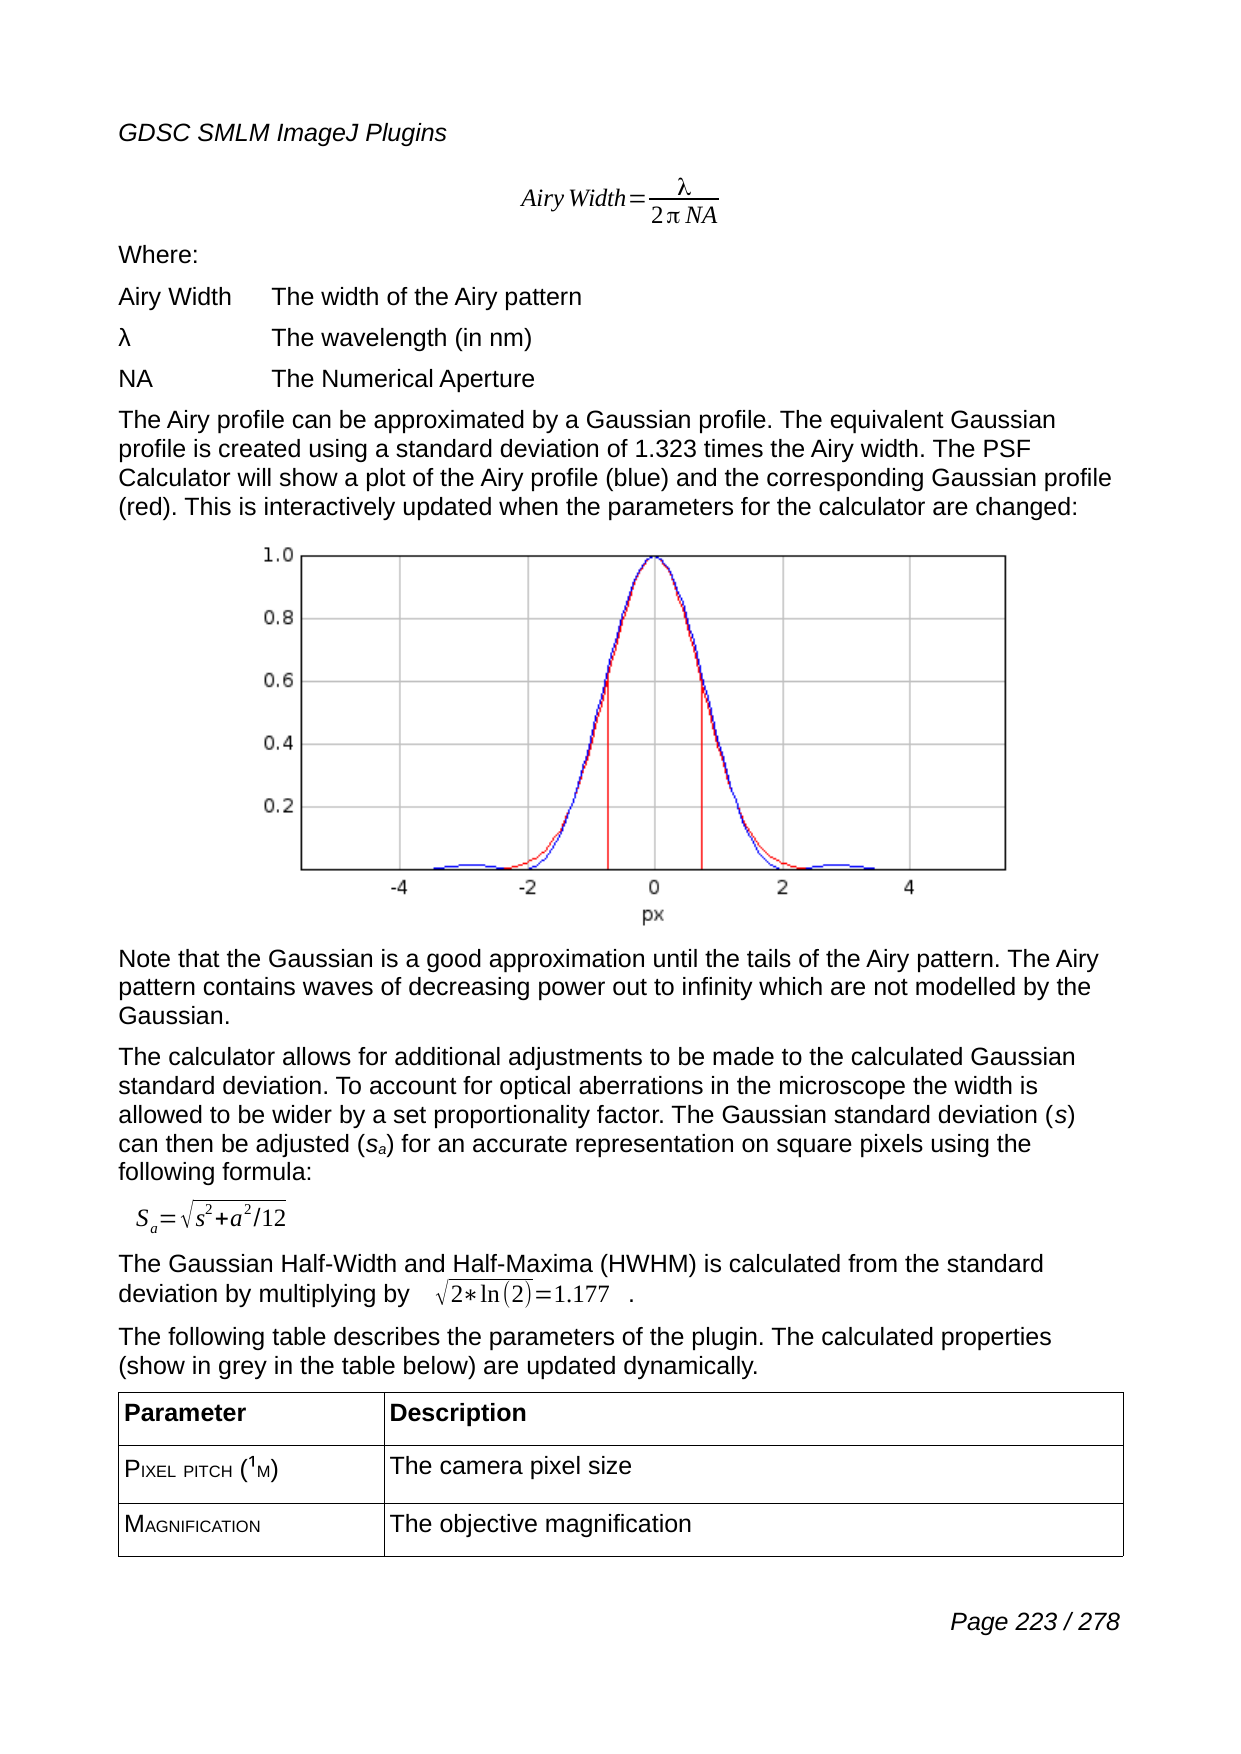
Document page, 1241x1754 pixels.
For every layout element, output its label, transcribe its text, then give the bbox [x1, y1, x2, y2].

text The Airy profile can be approximated by a Gaussian profile. The equivalent Gaussian profile is created using a standard deviation of 1.323 times the Airy width. The PSF Calculator will show a plot of the Airy profile (blue) and the corresponding Gaussian profile (red). This is interactively updated when the parameters for the calculator are changed: [118, 405, 1122, 520]
table_cell The camera pixel size [385, 1446, 1123, 1503]
table_header Description [385, 1393, 1123, 1445]
text Note that the Gaussian is a good approximation until the tails of the Airy pattern. The Airy pattern contains waves of decreasing power out to infinity which are not modelled by the Gaussian. [118, 944, 1122, 1030]
table_cell NA [118, 364, 271, 405]
text Where: [118, 240, 1122, 269]
table_cell The Numerical Aperture [271, 364, 1123, 405]
text The following table describes the parameters of the plugin. The calculated properties (show in grey in the table below) are updated dynamically. [118, 1322, 1122, 1380]
table_cell The objective magnification [385, 1504, 1123, 1556]
table_header Airy Width [118, 281, 271, 323]
text The calculator allows for additional adjustments to be made to the calculated Gaussian standard deviation. To account for optical aberrations in the microscope the width is allowed to be wider by a set proportionality factor. The Gaussian standard deviation (s) can then be adjusted (sa) for an accurate representation on square pixels using the following formula: [118, 1042, 1122, 1186]
table_header Parameter [119, 1393, 384, 1445]
table_cell The wavelength (in nm) [271, 323, 1123, 364]
table_cell Magnification [119, 1504, 384, 1556]
text The Gaussian Half-Width and Half-Maxima (HWHM) is calculated from the standard deviation by multiplying by . [118, 1249, 1122, 1310]
table_cell Pixel pitch (¹m) [119, 1446, 384, 1503]
picture [207, 532, 1033, 932]
table_header The width of the Airy pattern [271, 281, 1123, 323]
table_cell λ [118, 323, 271, 364]
